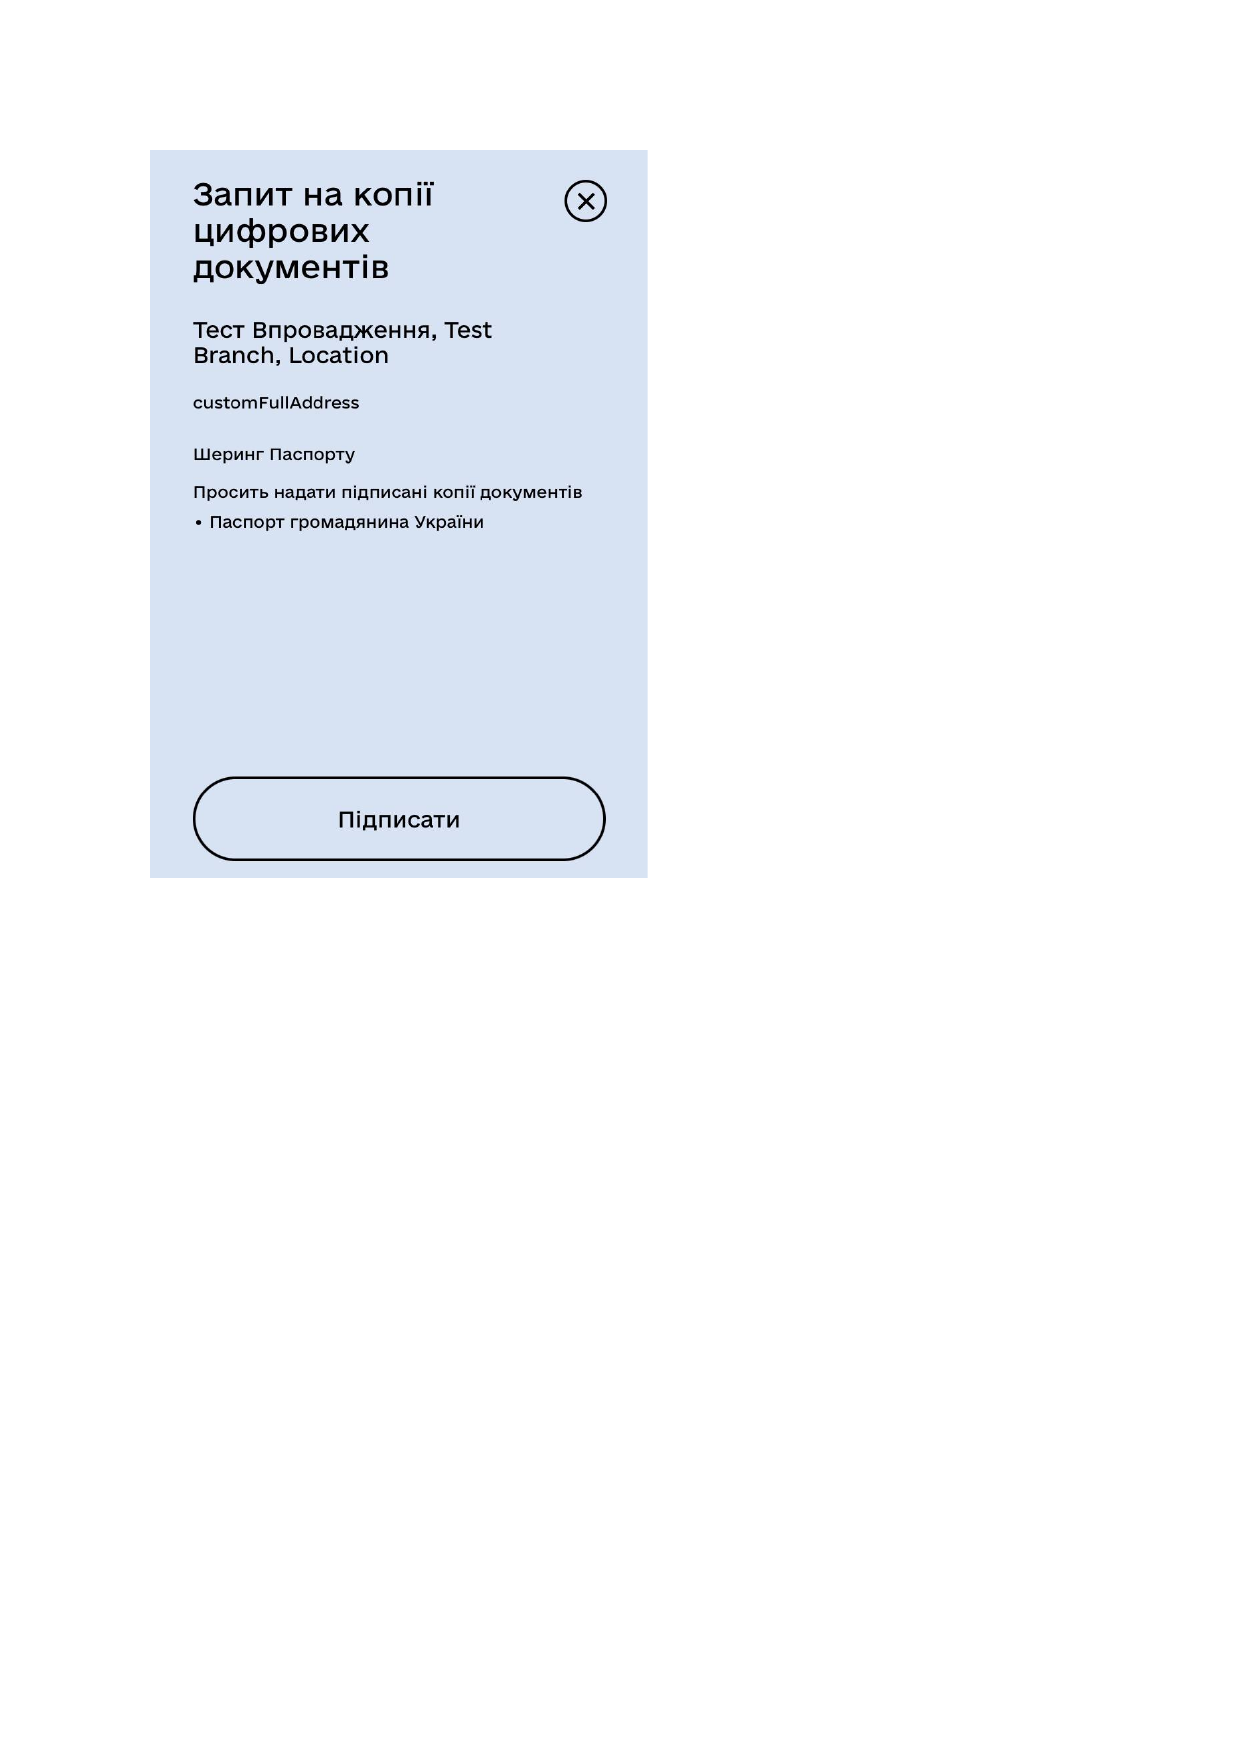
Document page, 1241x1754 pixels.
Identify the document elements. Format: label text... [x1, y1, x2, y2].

picture [150, 150, 648, 878]
text Що бачить користувач: [648, 150, 1094, 878]
